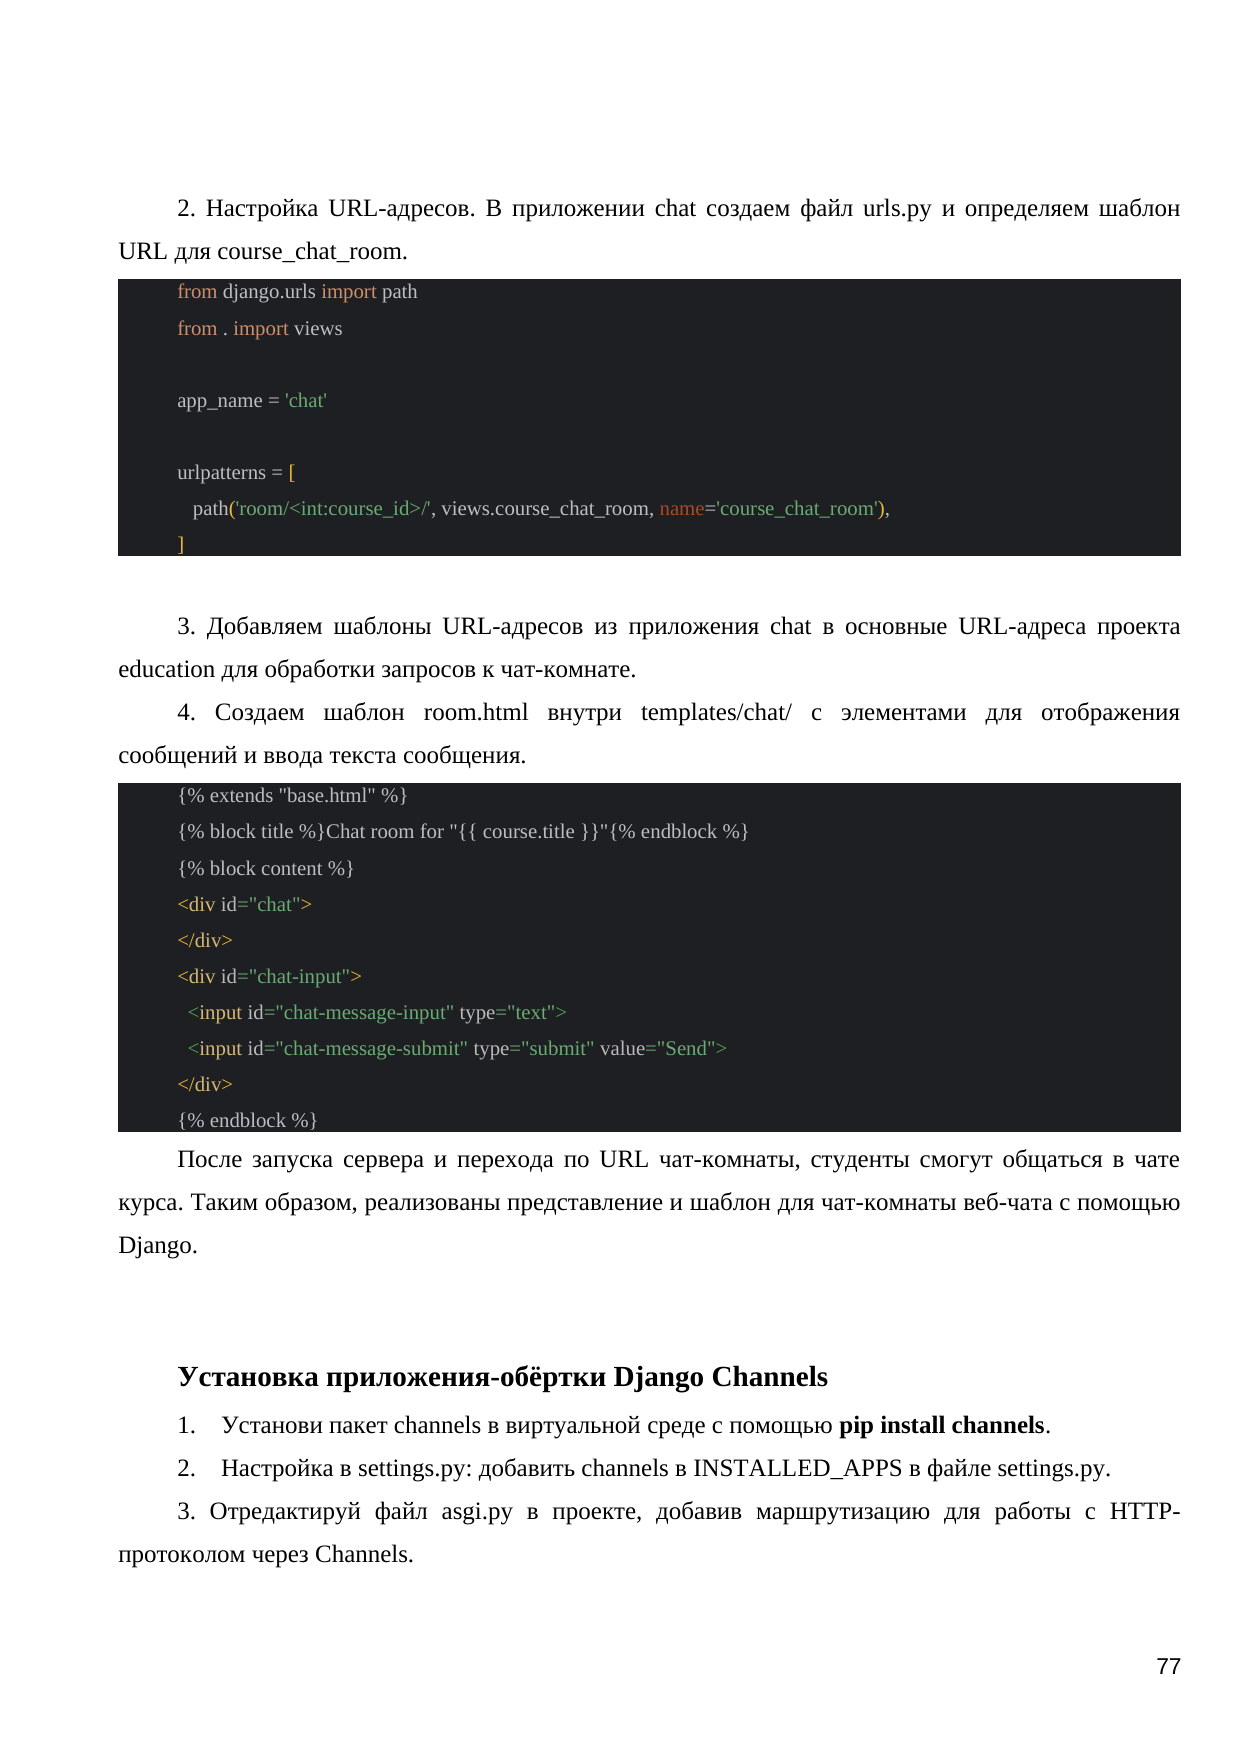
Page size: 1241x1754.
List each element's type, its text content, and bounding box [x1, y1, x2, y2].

text from django.urls import path [118, 279, 1181, 303]
text app_name = 'chat' [118, 387, 1181, 412]
text {% block title %}Chat room for "{{ course.title }}"{% endblock %} [118, 819, 1181, 843]
text </div> [118, 927, 1181, 952]
text Установка приложения-обёртки Django Channels [118, 1359, 1181, 1393]
text ] [118, 532, 1181, 556]
text {% endblock %} [118, 1108, 1181, 1132]
text from . import views [118, 315, 1181, 339]
text path('room/<int:course_id>/', views.course_chat_room, name='course_chat_room'), [118, 496, 1181, 520]
text </div> [118, 1072, 1181, 1096]
text <input id="chat-message-input" type="text"> [118, 999, 1181, 1024]
text 4. Создаем шаблон room.html внутри templates/chat/ с элементами для отображения сообщений и ввода текста сообщения. [118, 697, 1181, 769]
text 3. Отредактируй файл asgi.py в проекте, добавив маршрутизацию для работы с HTTP-протоколом через Channels. [118, 1496, 1181, 1568]
text После запуска сервера и перехода по URL чат-комнаты, студенты смогут общаться в чате курса. Таким образом, реализованы представление и шаблон для чат-комнаты веб-чата с помощью Django. [118, 1144, 1181, 1259]
text <input id="chat-message-submit" type="submit" value="Send"> [118, 1036, 1181, 1060]
text {% block content %} [118, 855, 1181, 879]
text 2. Настройка в settings.py: добавить channels в INSTALLED_APPS в файле settings.py. [118, 1453, 1181, 1482]
text 1. Установи пакет channels в виртуальной среде с помощью pip install channels. [118, 1410, 1181, 1438]
text <div id="chat"> [118, 891, 1181, 916]
text 3. Добавляем шаблоны URL-адресов из приложения chat в основные URL-адреса проекта education для обработки запросов к чат-комнате. [118, 611, 1181, 683]
text {% extends "base.html" %} [118, 783, 1181, 807]
text <div id="chat-input"> [118, 963, 1181, 988]
text urlpatterns = [ [118, 459, 1181, 484]
text 2. Настройка URL-адресов. В приложении chat создаем файл urls.py и определяем шаблон URL для course_chat_room. [118, 193, 1181, 265]
